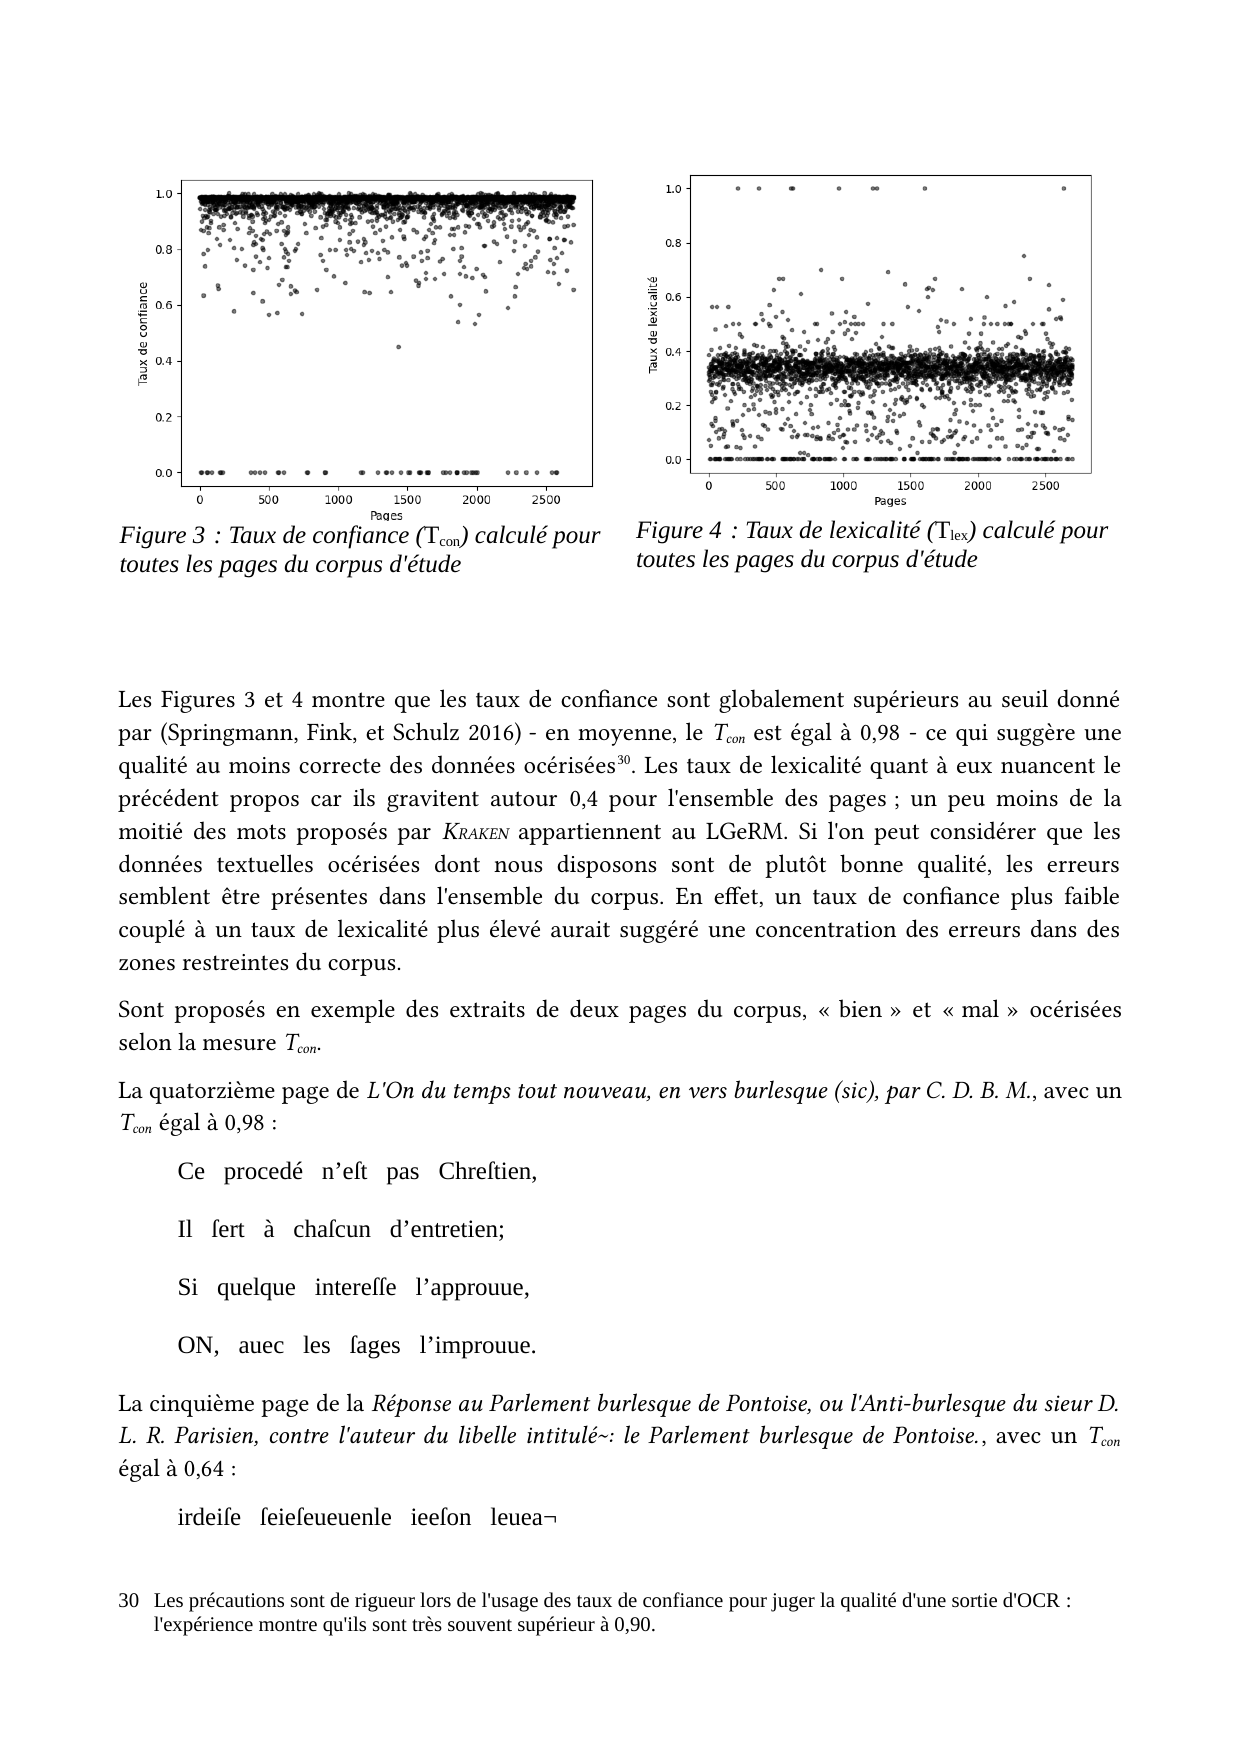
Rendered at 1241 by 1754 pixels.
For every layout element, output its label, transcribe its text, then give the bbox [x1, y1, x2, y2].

text Si quelque intereſſe l’approuue, [177, 1272, 1063, 1301]
text Sont proposés en exemple des extraits de deux pages du corpus, « bien » et « mal » océrisées selon la mesure Tcon. [118, 995, 1122, 1057]
text irdeiſe ſeieſeueuenle ieeſon leuea¬ [177, 1502, 1063, 1531]
text Les Figures 3 et 4 montre que les taux de confiance sont globalement supérieurs au seuil donné par (Springmann, Fink, et Schulz 2016) - en moyenne, le Tcon est égal à 0,98 - ce qui suggère une qualité au moins correcte des données océrisées. Les taux de lexicalité quant à eux nuancent le précédent propos car ils gravitent autour 0,4 pour l'ensemble des pages ; un peu moins de la moitié des mots proposés par Kraken appartiennent au LGeRM. Si l'on peut considérer que les données textuelles océrisées dont nous disposons sont de plutôt bonne qualité, les erreurs semblent être présentes dans l'ensemble du corpus. En effet, un taux de confiance plus faible couplé à un taux de lexicalité plus élevé aurait suggéré une concentration des erreurs dans des zones restreintes du corpus. [118, 686, 1122, 977]
text La quatorzième page de L'On du temps tout nouveau, en vers burlesque (sic), par C. D. B. M., avec un Tcon égal à 0,98 : [118, 1076, 1122, 1137]
text Il ſert à chaſcun d’entretien; [177, 1214, 1063, 1243]
picture [114, 131, 1142, 521]
text La cinquième page de la Réponse au Parlement burlesque de Pontoise, ou l'Anti-burlesque du sieur D. L. R. Parisien, contre l'auteur du libelle intitulé~: le Parlement burlesque de Pontoise., avec un Tcon égal à 0,64 : [118, 1389, 1122, 1483]
text Figure 3 : Taux de confiance (Tcon) calculé pour toutes les pages du corpus d'étude [119, 521, 631, 578]
text Figure 4 : Taux de lexicalité (Tlex) calculé pour toutes les pages du corpus d'étude [636, 515, 1132, 572]
text ON, auec les ſages l’improuue. [177, 1331, 1063, 1359]
text Les précautions sont de rigueur lors de l'usage des taux de confiance pour juger la qualité d'une sortie d'OCR : l'expérience montre qu'ils sont très souvent supérieur à 0,90. [118, 1588, 1122, 1636]
text Ce procedé n’eſt pas Chreſtien, [177, 1156, 1063, 1184]
